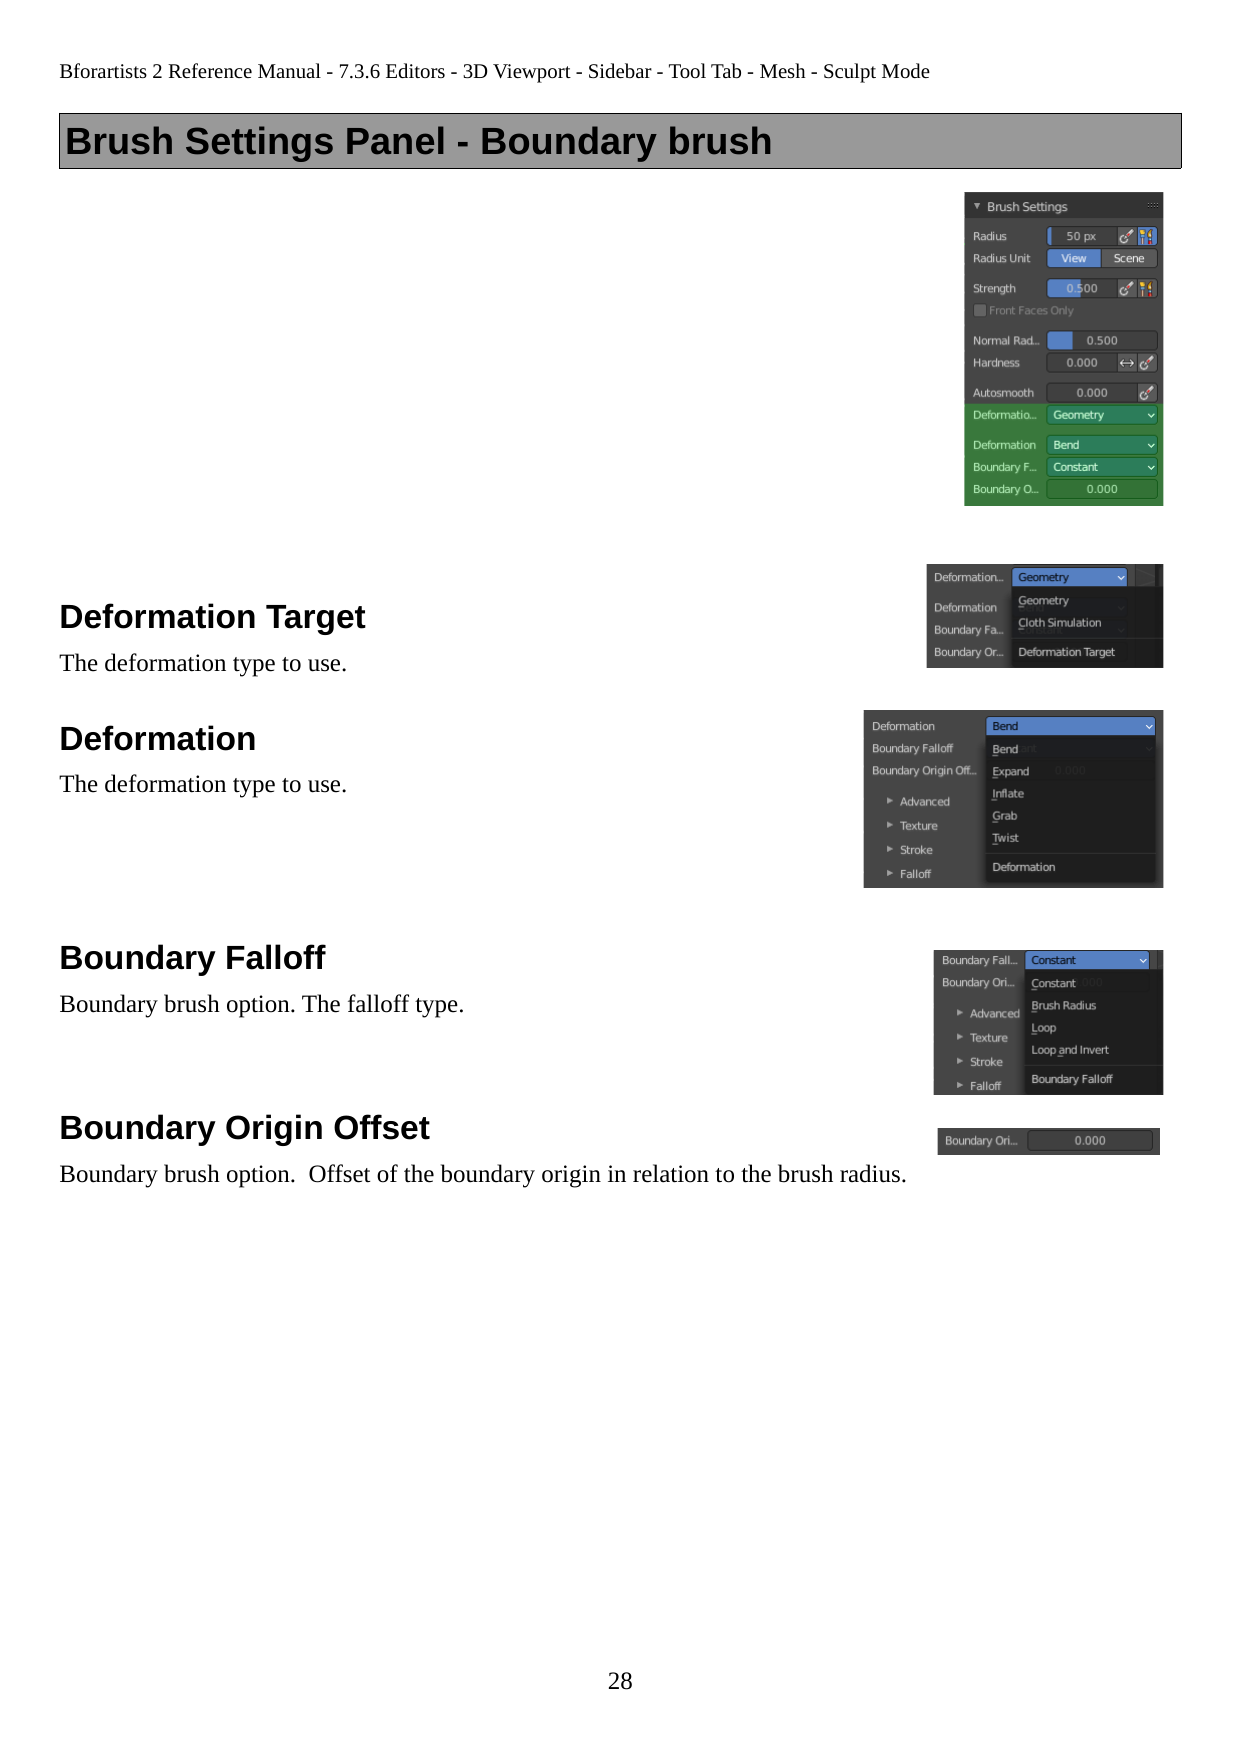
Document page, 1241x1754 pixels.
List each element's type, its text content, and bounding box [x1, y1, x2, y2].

picture [964, 192, 1164, 506]
text The deformation type to use. [59, 769, 863, 798]
subtitle Deformation [59, 718, 863, 757]
subtitle [1164, 718, 1181, 757]
picture [926, 564, 1164, 668]
text Boundary brush option. Offset of the boundary origin in relation to the brush radius. [59, 1159, 1181, 1187]
text The deformation type to use. [59, 648, 1181, 677]
text Boundary brush option. The falloff type. [59, 989, 933, 1017]
subtitle Boundary Origin Offset [59, 1108, 1181, 1146]
picture [933, 950, 1164, 1095]
table_header Brush Settings Panel - Boundary brush [60, 114, 1181, 168]
picture [863, 710, 1164, 888]
subtitle [1164, 597, 1181, 636]
picture [937, 1128, 1160, 1155]
subtitle Deformation Target [59, 597, 926, 636]
subtitle Boundary Falloff [59, 937, 1181, 976]
